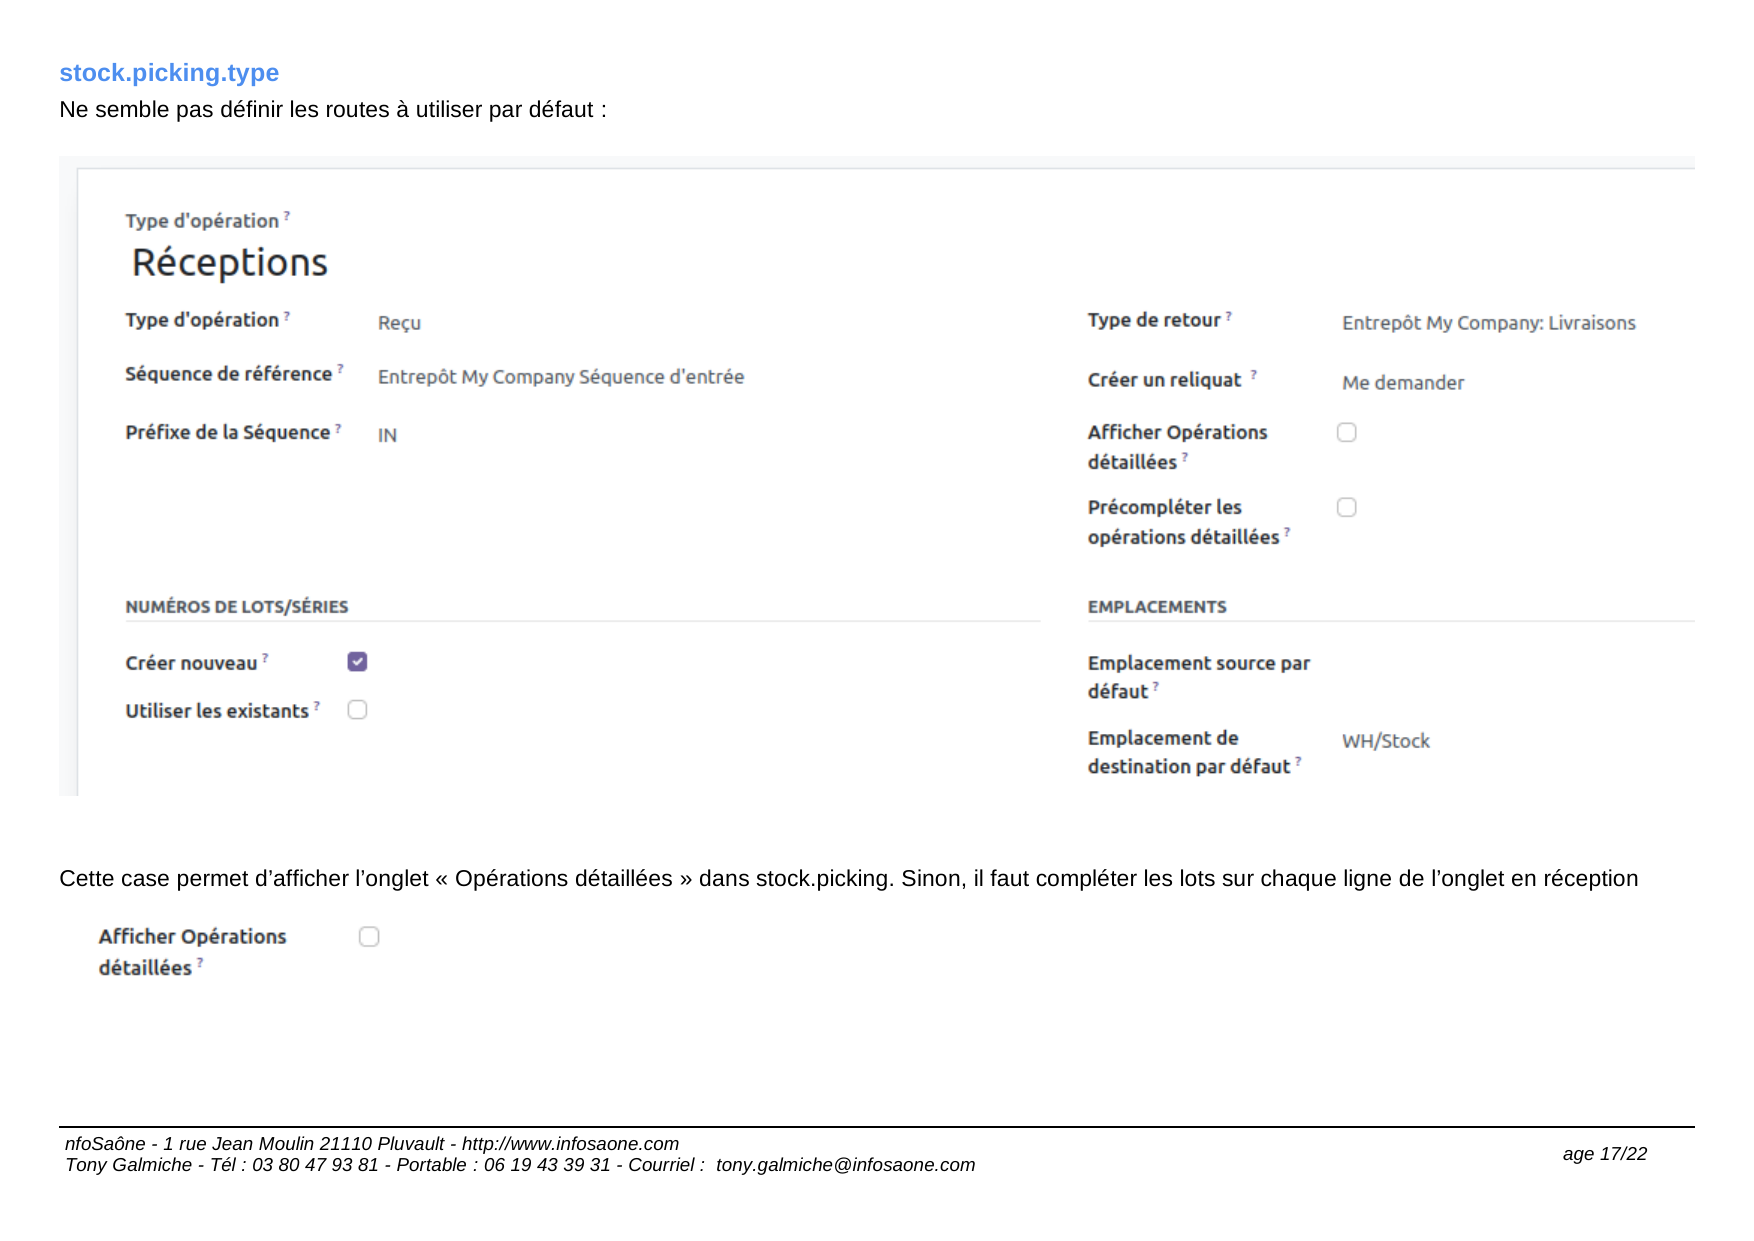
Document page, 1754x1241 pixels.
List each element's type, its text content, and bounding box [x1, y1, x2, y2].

picture [59, 900, 475, 1002]
text Ne semble pas définir les routes à utiliser par défaut : [59, 96, 1695, 122]
text Cette case permet d’afficher l’onglet « Opérations détaillées » dans stock.picking. Sinon, il faut compléter les lots sur chaque ligne de l’onglet en réception [59, 866, 1695, 892]
picture [59, 156, 1695, 796]
subtitle stock.picking.type [59, 59, 1695, 87]
